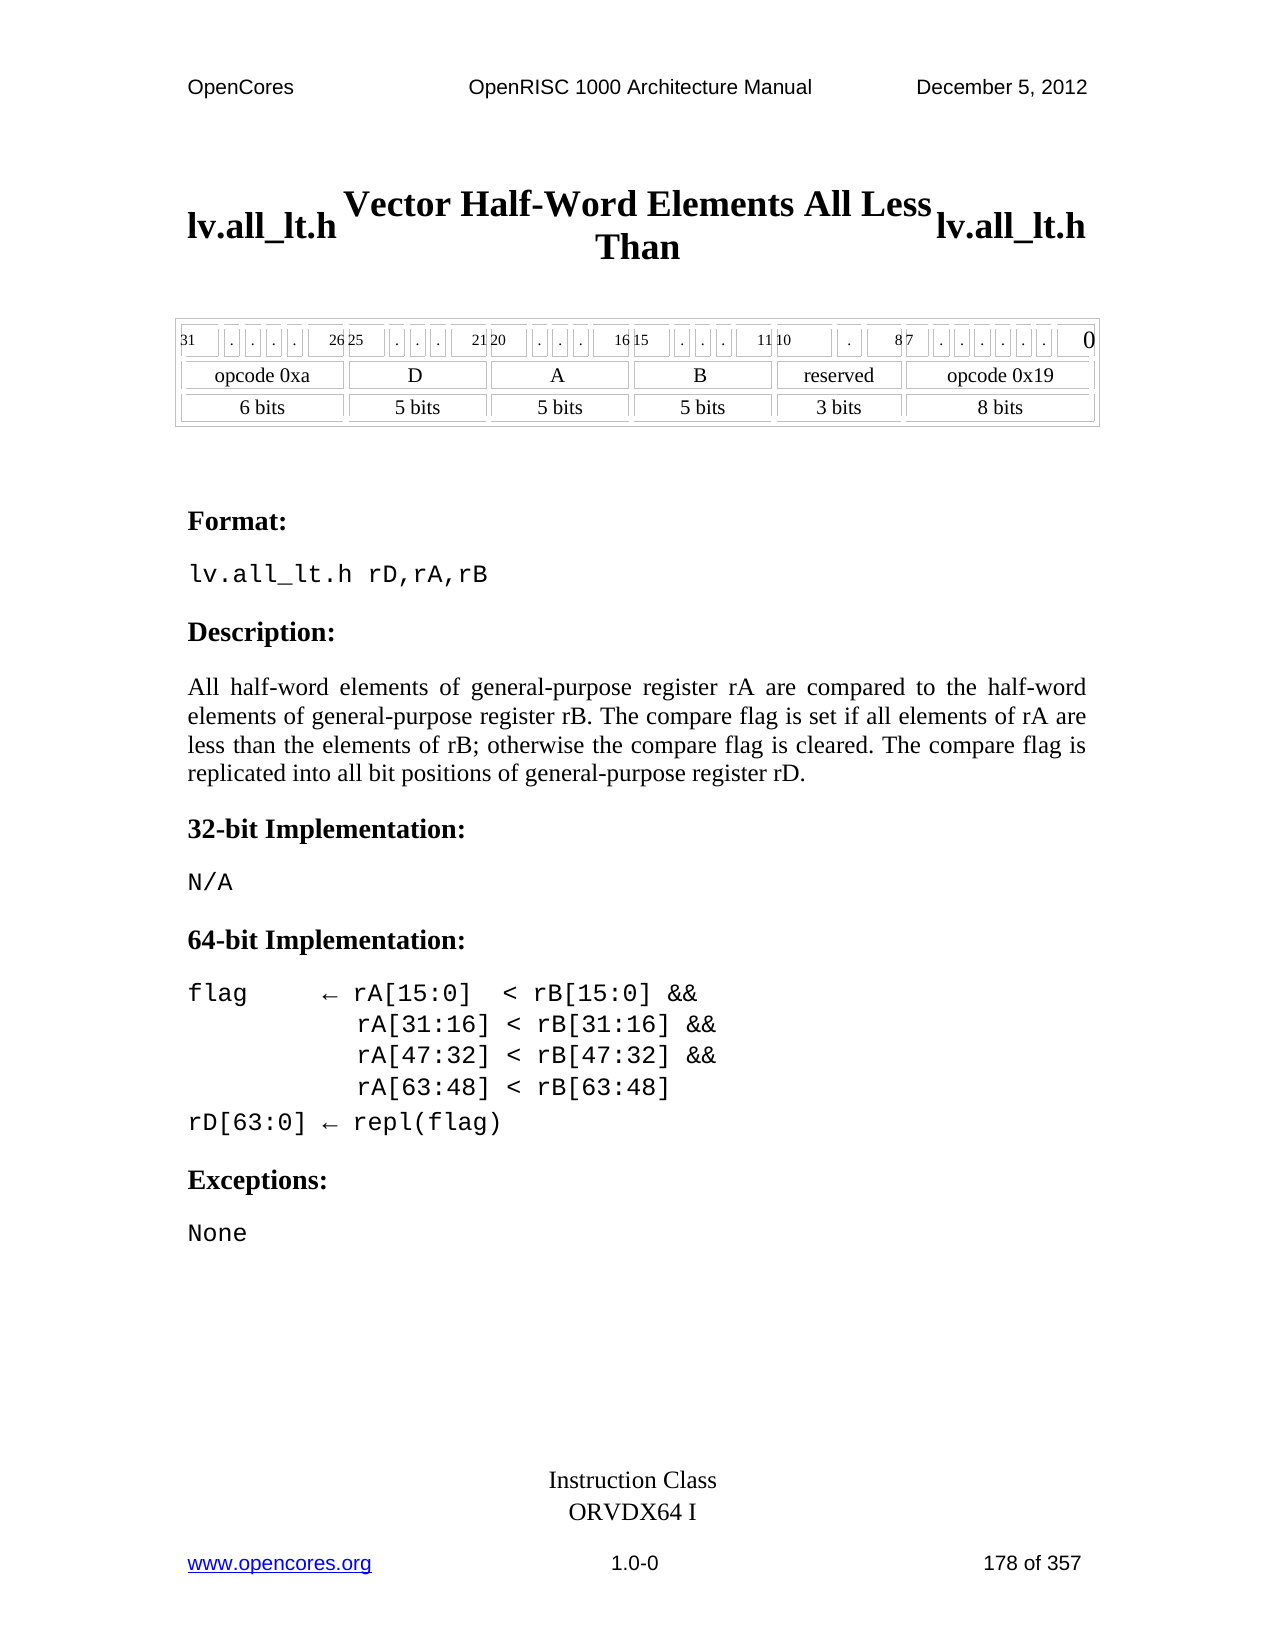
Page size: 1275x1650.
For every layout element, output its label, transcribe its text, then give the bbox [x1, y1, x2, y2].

text 64-bit Implementation: [187, 923, 1087, 955]
text Description: [187, 615, 1087, 647]
text 32-bit Implementation: [187, 812, 1087, 844]
text N/A [187, 869, 1087, 898]
text None [187, 1221, 1087, 1249]
text Exceptions: [187, 1163, 1087, 1196]
text All half-word elements of general-purpose register rA are compared to the half-word elements of general-purpose register rB. The compare flag is set if all elements of rA are less than the elements of rB; otherwise the compare flag is cleared. The compare flag is replicated into all bit positions of general-purpose register rD. [187, 672, 1087, 787]
text Format: [187, 504, 1087, 536]
text flag ← rA[15:0] < rB[15:0] && rA[31:16] < rB[31:16] && rA[47:32] < rB[47:32] && rA[63:48] < rB[63:48] rD[63:0] ← repl(flag) [187, 980, 1087, 1138]
text lv.all_lt.h rD,rA,rB [187, 561, 1087, 590]
